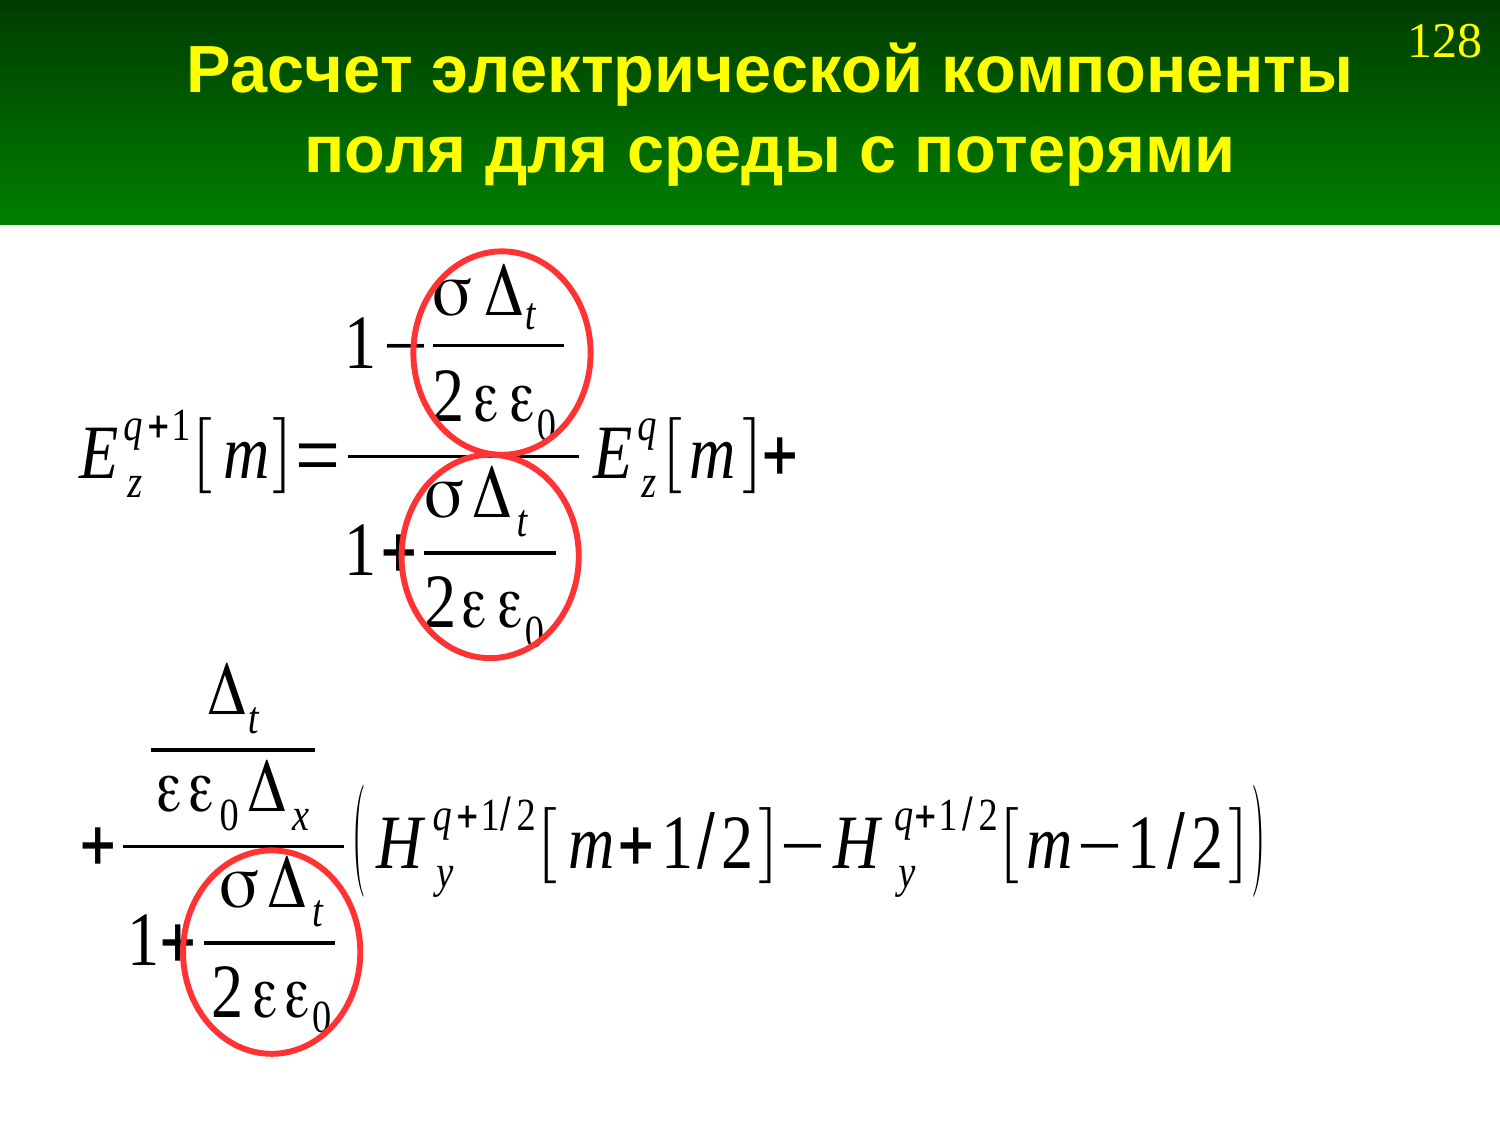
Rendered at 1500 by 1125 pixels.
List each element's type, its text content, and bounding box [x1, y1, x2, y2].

chart [187, 854, 357, 1045]
chart [405, 458, 575, 655]
chart [59, 257, 1279, 1045]
chart [417, 257, 587, 451]
title Расчет электрической компоненты поля для среды с потерями [100, 7, 1441, 204]
